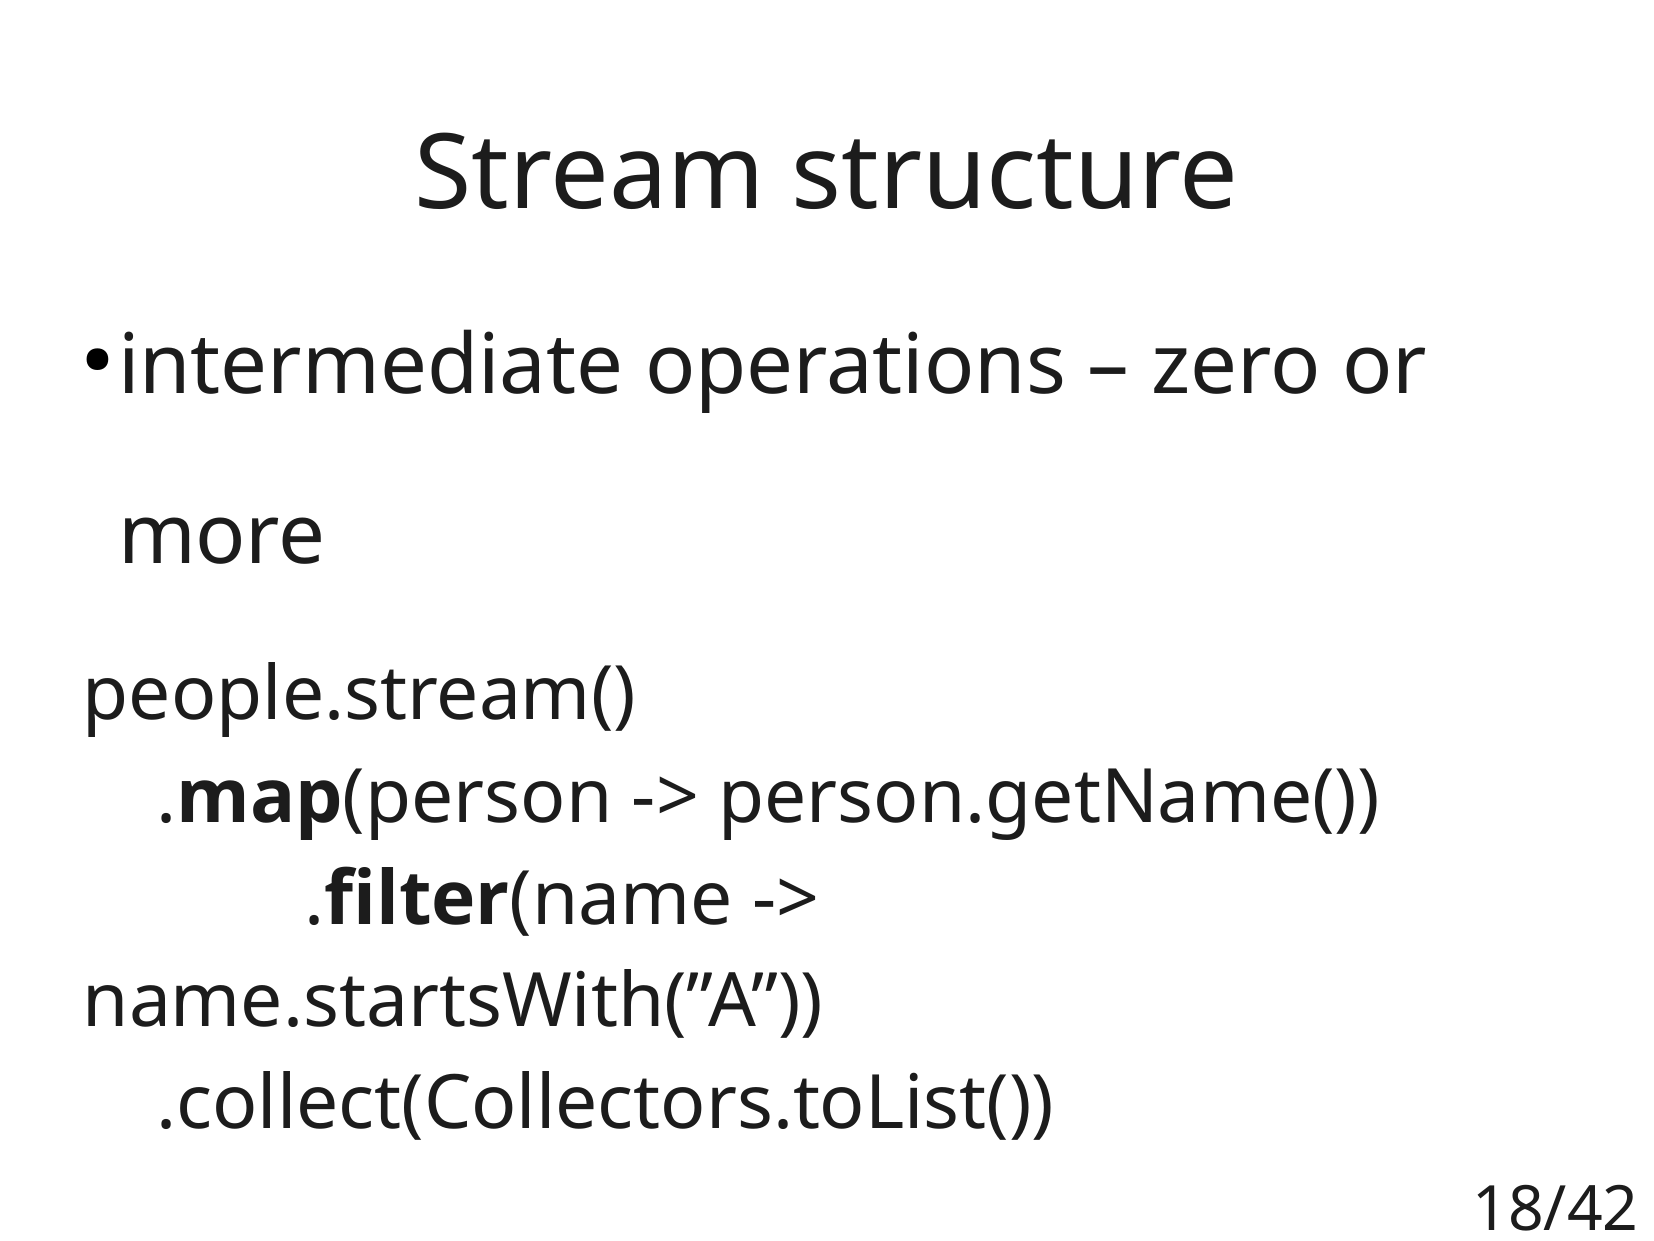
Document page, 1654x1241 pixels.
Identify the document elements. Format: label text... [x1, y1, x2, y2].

subtitle intermediate operations – zero or more people.stream() .map(person -> person.getName()) .filter(name -> name.startsWith(”A”)) .collect(Collectors.toList()) [82, 290, 1571, 1109]
text_box <numer>/42 [1071, 1155, 1654, 1241]
title Stream structure [82, 64, 1571, 272]
